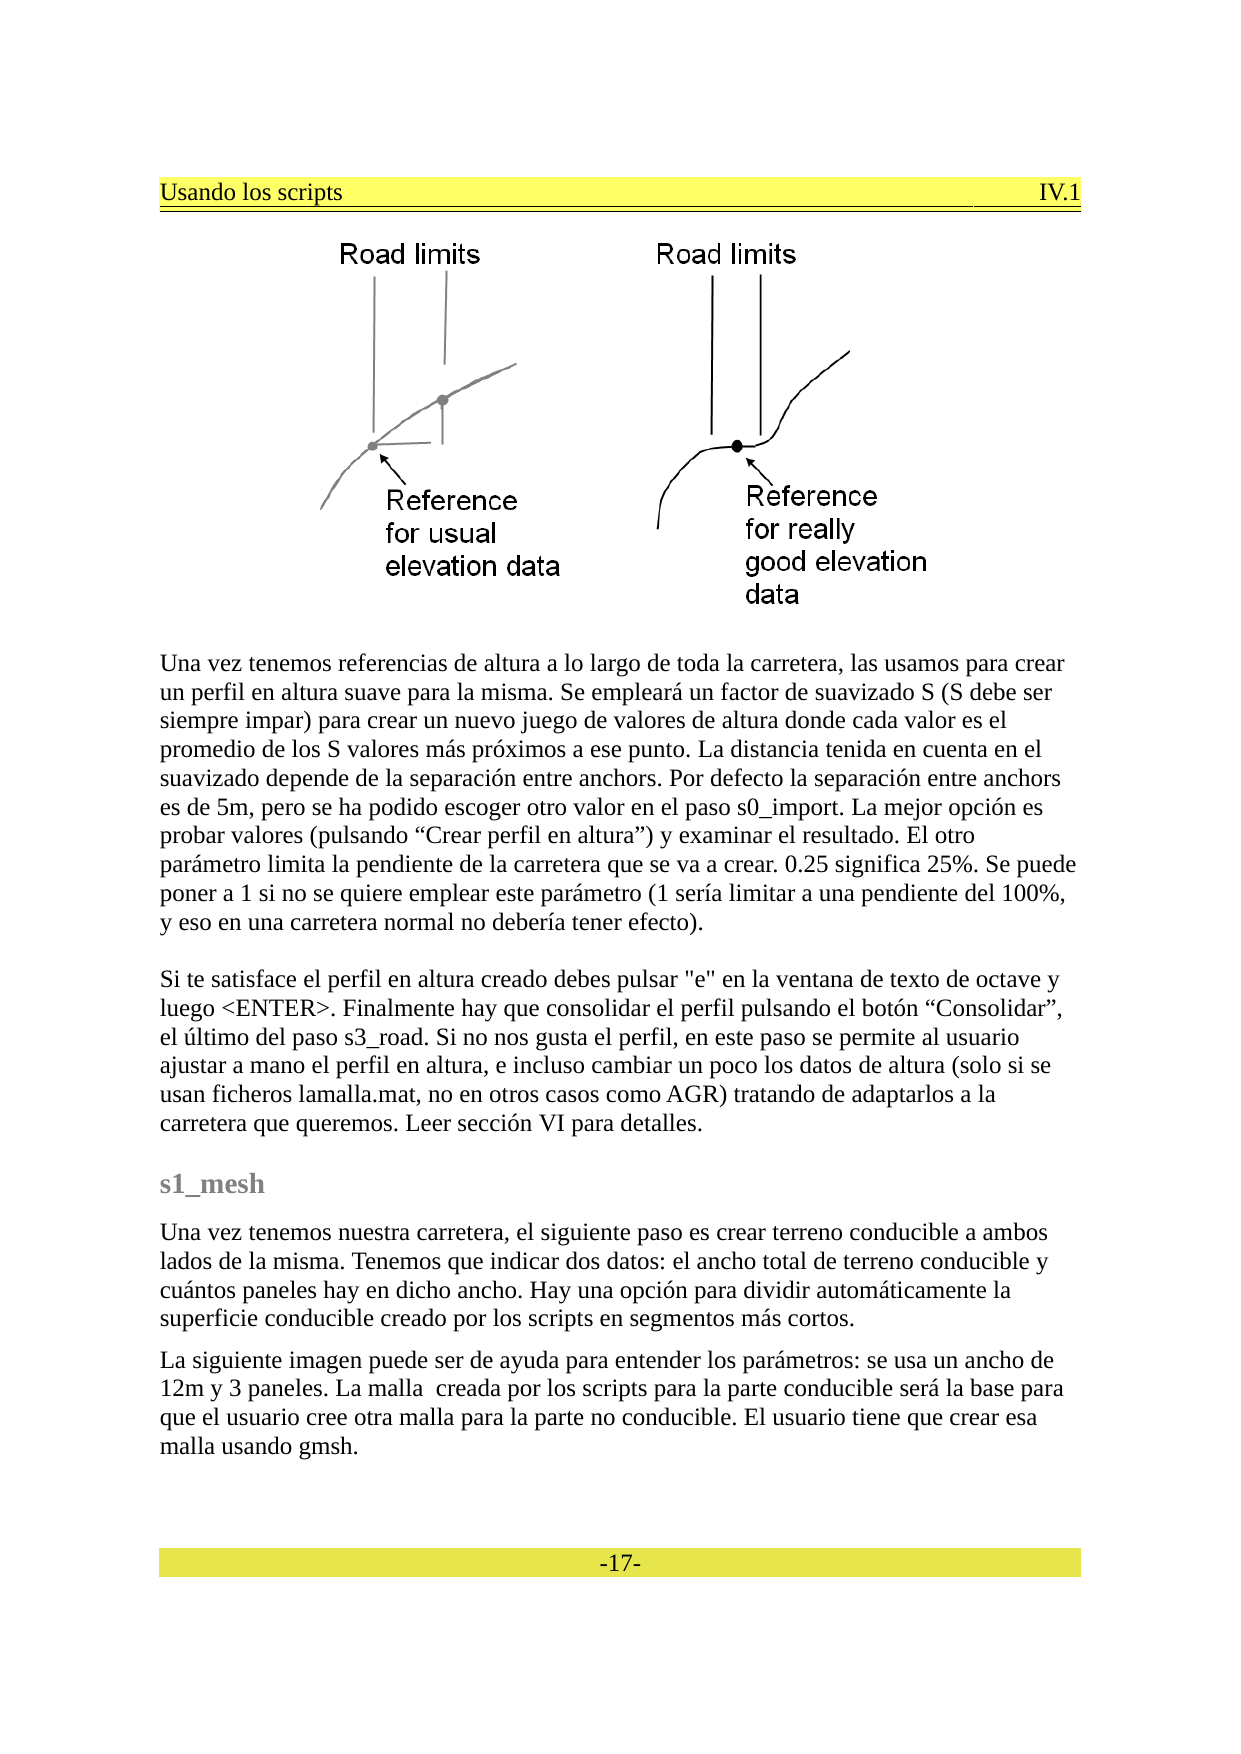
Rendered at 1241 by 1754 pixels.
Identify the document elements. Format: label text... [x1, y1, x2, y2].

text Si te satisface el perfil en altura creado debes pulsar "e" en la ventana de texto de octave y luego <ENTER>. Finalmente hay que consolidar el perfil pulsando el botón “Consolidar”, el último del paso s3_road. Si no nos gusta el perfil, en este paso se permite al usuario ajustar a mano el perfil en altura, e incluso cambiar un poco los datos de altura (solo si se usan ficheros lamalla.mat, no en otros casos como AGR) tratando de adaptarlos a la carretera que queremos. Leer sección VI para detalles. [159, 964, 1081, 1137]
picture [301, 240, 939, 619]
text La siguiente imagen puede ser de ayuda para entender los parámetros: se usa un ancho de 12m y 3 paneles. La malla creada por los scripts para la parte conducible será la base para que el usuario cree otra malla para la parte no conducible. El usuario tiene que crear esa malla usando gmsh. [159, 1345, 1081, 1460]
subtitle s1_mesh [159, 1166, 1081, 1199]
text Una vez tenemos nuestra carretera, el siguiente paso es crear terreno conducible a ambos lados de la misma. Tenemos que indicar dos datos: el ancho total de terreno conducible y cuántos paneles hay en dicho ancho. Hay una opción para dividir automáticamente la superficie conducible creado por los scripts en segmentos más cortos. [159, 1217, 1081, 1332]
text Una vez tenemos referencias de altura a lo largo de toda la carretera, las usamos para crear un perfil en altura suave para la misma. Se empleará un factor de suavizado S (S debe ser siempre impar) para crear un nuevo juego de valores de altura donde cada valor es el promedio de los S valores más próximos a ese punto. La distancia tenida en cuenta en el suavizado depende de la separación entre anchors. Por defecto la separación entre anchors es de 5m, pero se ha podido escoger otro valor en el paso s0_import. La mejor opción es probar valores (pulsando “Crear perfil en altura”) y examinar el resultado. El otro parámetro limita la pendiente de la carretera que se va a crear. 0.25 significa 25%. Se puede poner a 1 si no se quiere emplear este parámetro (1 sería limitar a una pendiente del 100%, y eso en una carretera normal no debería tener efecto). [159, 648, 1081, 935]
